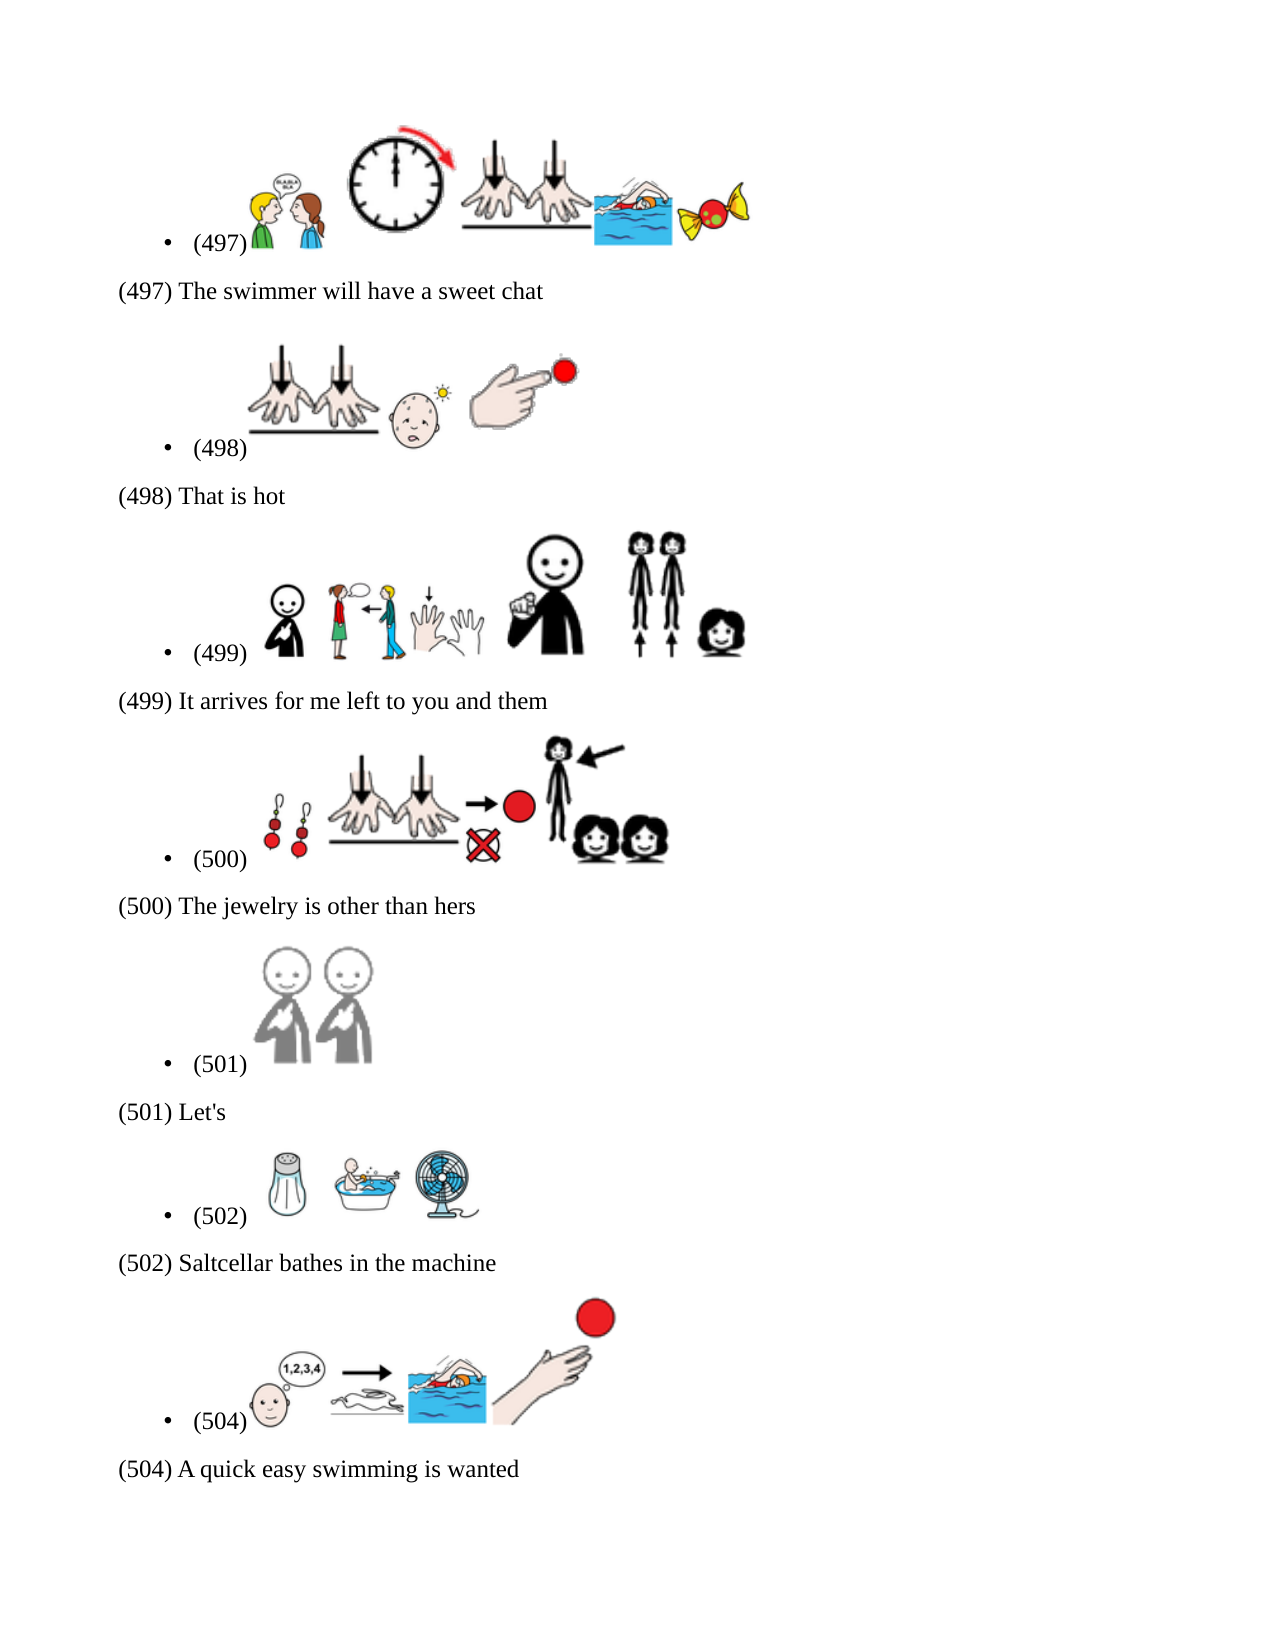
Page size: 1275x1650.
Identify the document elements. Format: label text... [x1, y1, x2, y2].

picture [247, 528, 754, 662]
text (504) A quick easy swimming is wanted [118, 1454, 1157, 1482]
picture [247, 1296, 621, 1430]
text (499) It arrives for me left to you and them [118, 686, 1157, 715]
list (499) [164, 528, 1157, 667]
list (500) [164, 734, 1157, 872]
picture [247, 938, 381, 1073]
text (500) The jewelry is other than hers [118, 891, 1157, 920]
text (497) The swimmer will have a sweet chat [118, 276, 1157, 304]
list (498) [164, 323, 1157, 462]
list (502) [164, 1144, 1157, 1229]
list (504) [164, 1296, 1157, 1435]
text (501) Let's [118, 1097, 1157, 1125]
text (498) That is hot [118, 481, 1157, 510]
picture [247, 118, 754, 252]
picture [247, 323, 594, 457]
list (501) [164, 939, 1157, 1078]
picture [247, 733, 674, 867]
picture [247, 1144, 488, 1225]
text (502) Saltcellar bathes in the machine [118, 1248, 1157, 1277]
list (497) [164, 118, 1157, 257]
